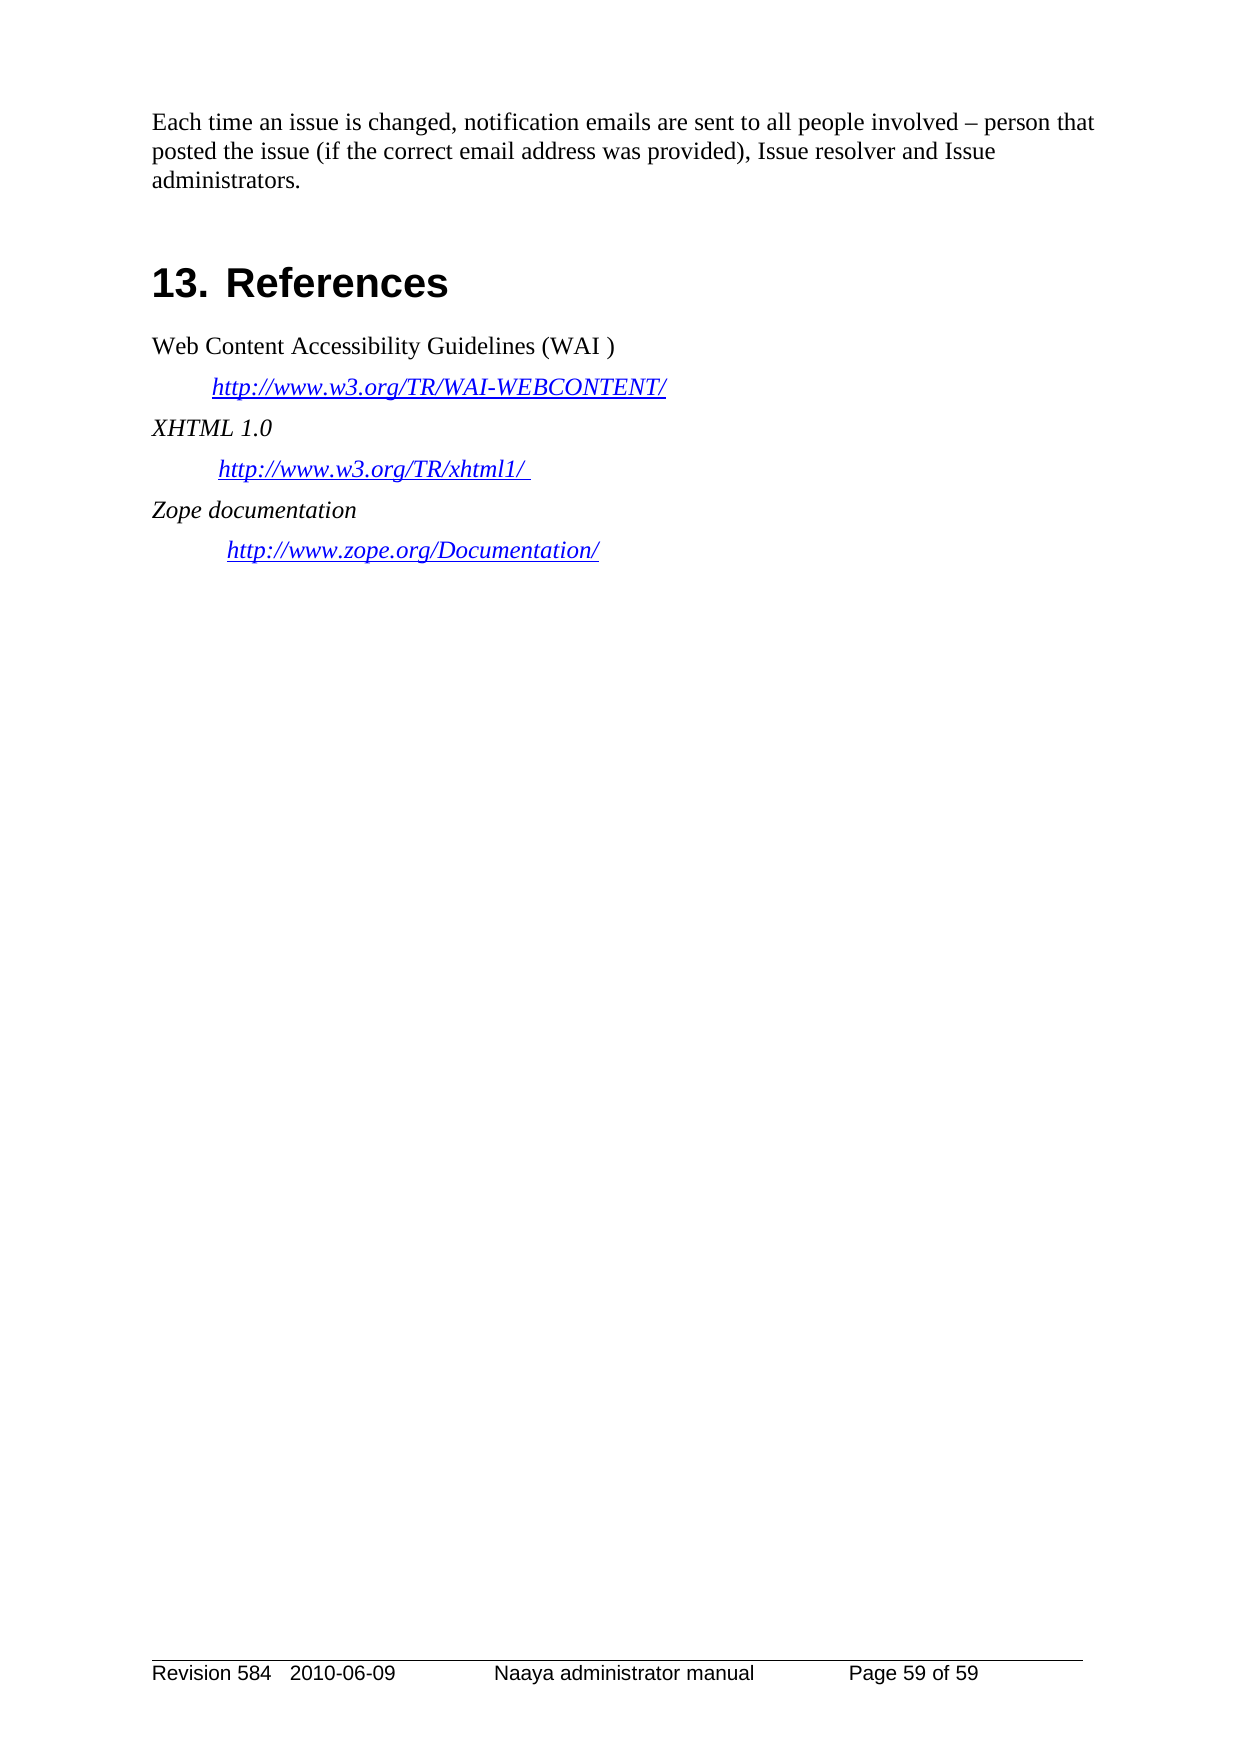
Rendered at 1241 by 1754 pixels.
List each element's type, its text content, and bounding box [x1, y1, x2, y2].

subtitle References [151, 258, 1120, 306]
text http://www.zope.org/Documentation/ [152, 535, 1120, 564]
text http://www.w3.org/TR/WAI-WEBCONTENT/ [212, 372, 1120, 401]
text Each time an issue is changed, notification emails are sent to all people involved – person that posted the issue (if the correct email address was provided), Issue resolver and Issue administrators. [152, 107, 1120, 194]
text Zope documentation [152, 494, 1120, 523]
text http://www.w3.org/TR/xhtml1/ [212, 454, 1120, 483]
text XHTML 1.0 [152, 413, 1120, 442]
text Web Content Accessibility Guidelines (WAI ) [152, 331, 1120, 360]
